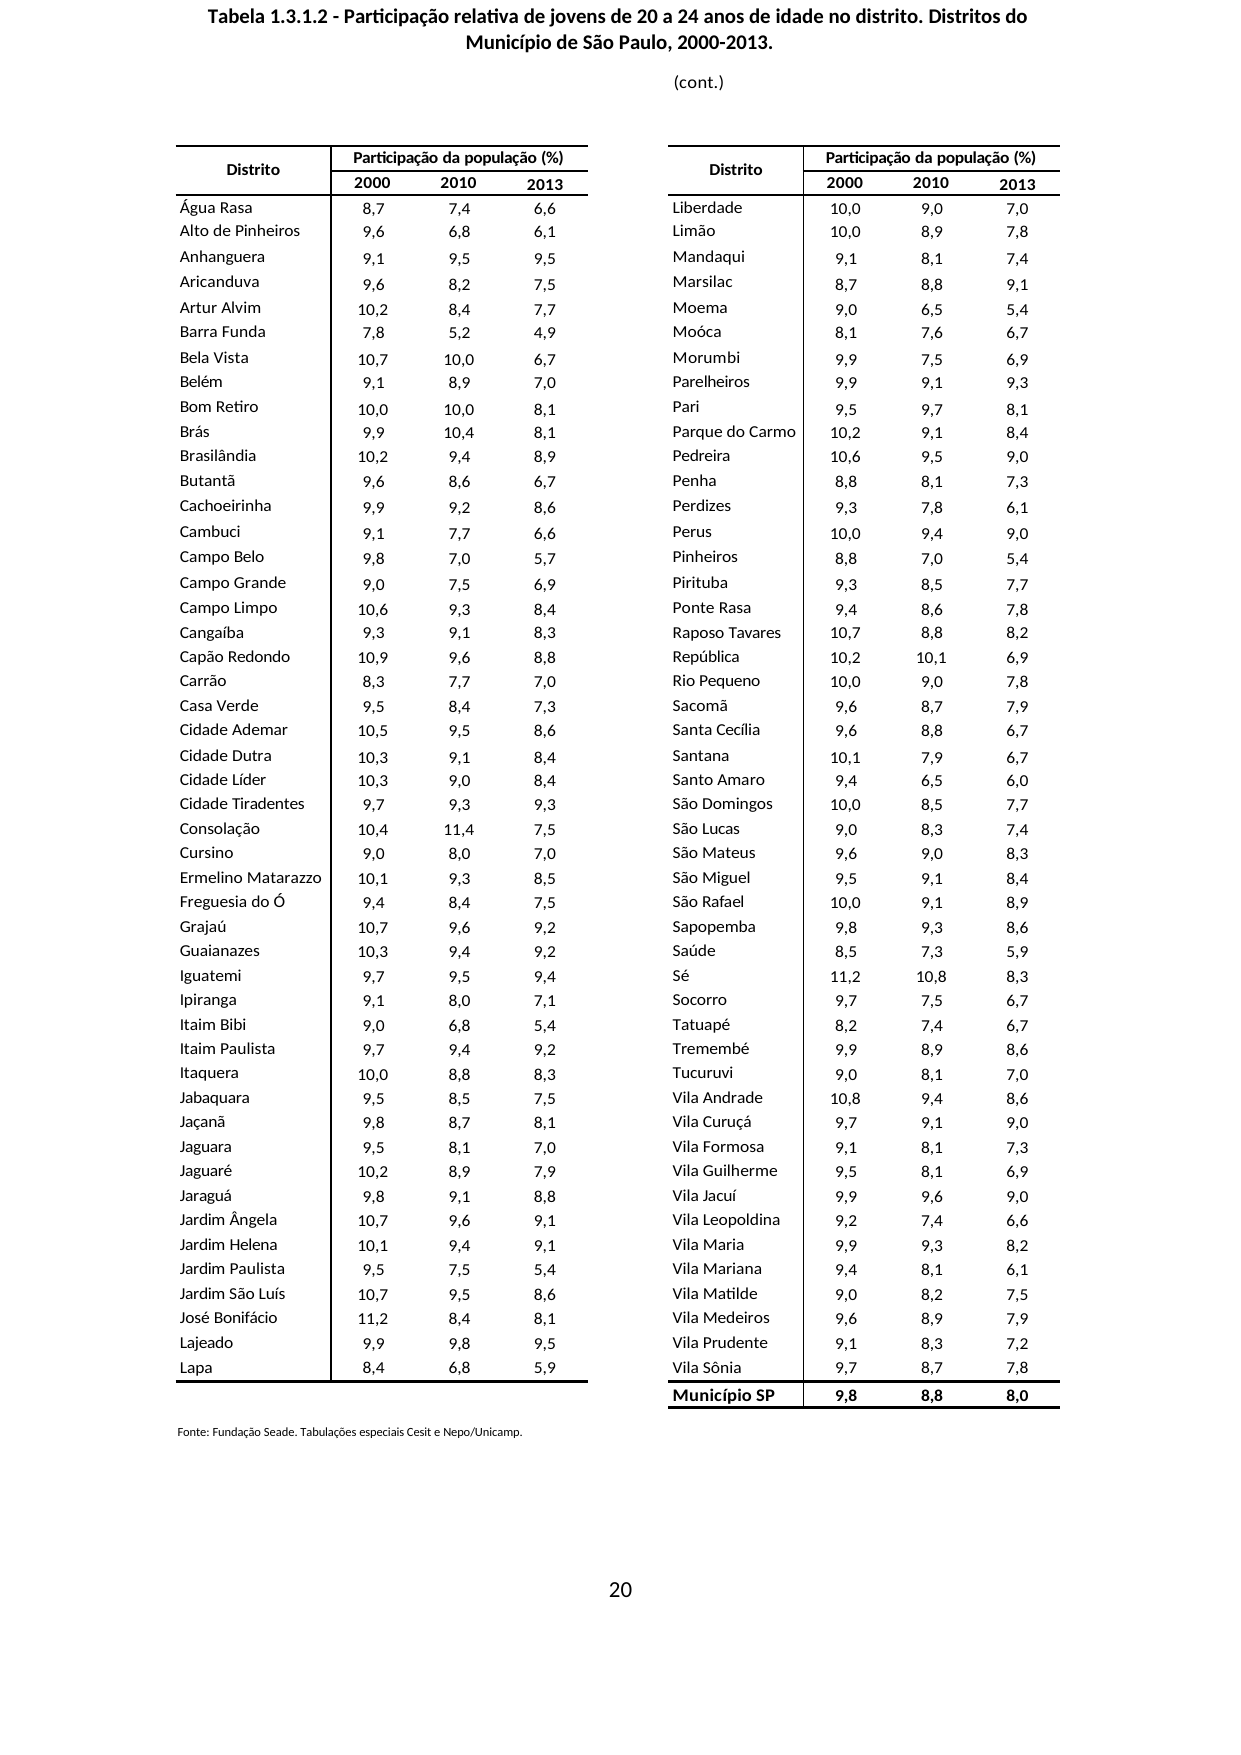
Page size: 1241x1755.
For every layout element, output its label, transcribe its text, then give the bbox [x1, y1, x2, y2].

table_cell 8,8 [502, 646, 588, 670]
table_cell Cambuci [176, 521, 330, 546]
table_cell 8,2 [974, 622, 1060, 646]
table_cell 8,1 [888, 246, 974, 272]
table_cell 8,9 [888, 1038, 974, 1063]
table_cell 8,3 [888, 818, 974, 842]
table_cell Jardim São Luís [176, 1283, 330, 1307]
table_cell 9,1 [332, 989, 416, 1014]
table_cell 9,0 [332, 843, 416, 867]
table_cell 9,2 [502, 1038, 588, 1063]
table_cell 8,1 [416, 1136, 502, 1161]
table_cell 9,5 [416, 719, 502, 744]
table_cell 8,8 [888, 719, 974, 744]
table_cell Vila Matilde [668, 1283, 803, 1307]
table_cell Jaraguá [176, 1185, 330, 1209]
table_cell 7,7 [974, 572, 1060, 597]
table_cell 9,1 [888, 1112, 974, 1136]
table_cell Vila Medeiros [668, 1308, 803, 1332]
table_cell Município SP [668, 1383, 803, 1406]
table_cell 7,0 [502, 670, 588, 695]
table_cell 8,4 [416, 297, 502, 322]
table_cell 8,4 [332, 1357, 416, 1380]
table_cell 8,1 [502, 1308, 588, 1332]
table_cell 9,5 [416, 246, 502, 272]
table_cell Carrão [176, 670, 330, 695]
table_cell 7,0 [502, 372, 588, 396]
table_cell 9,1 [888, 422, 974, 446]
table_cell 6,7 [502, 346, 588, 372]
table_cell 8,4 [416, 891, 502, 916]
table_cell São Rafael [668, 891, 803, 916]
table_cell 9,6 [416, 916, 502, 940]
table_cell 7,4 [416, 196, 502, 221]
table_cell 8,6 [974, 1038, 1060, 1063]
table_cell 6,7 [974, 322, 1060, 346]
table_cell Guaianazes [176, 940, 330, 965]
table_cell Vila Prudente [668, 1332, 803, 1357]
table_cell 9,6 [804, 695, 888, 719]
table_cell 9,8 [804, 1383, 888, 1406]
table_cell Campo Belo [176, 546, 330, 572]
table_cell 7,8 [888, 495, 974, 521]
table_cell 10,8 [888, 965, 974, 989]
table_cell Limão [668, 221, 803, 246]
table_cell 10,6 [332, 597, 416, 622]
table_cell 9,7 [332, 965, 416, 989]
table_cell 6,9 [974, 1161, 1060, 1185]
table_cell 9,2 [416, 495, 502, 521]
table_cell Sacomã [668, 695, 803, 719]
table_cell Pedreira [668, 446, 803, 470]
table_cell 4,9 [502, 322, 588, 346]
table_cell 8,4 [502, 597, 588, 622]
table_cell 8,1 [502, 422, 588, 446]
table_cell 6,8 [416, 1357, 502, 1380]
table_cell 9,2 [502, 940, 588, 965]
table_cell 10,7 [332, 1283, 416, 1307]
table_cell 2013 [502, 172, 588, 194]
table_cell Liberdade [668, 196, 803, 221]
table_cell 9,8 [332, 546, 416, 572]
table_cell Cidade Ademar [176, 719, 330, 744]
table_cell 5,2 [416, 322, 502, 346]
table_cell Mandaqui [668, 246, 803, 272]
table_cell 9,0 [332, 572, 416, 597]
table_cell Iguatemi [176, 965, 330, 989]
table_cell 9,1 [332, 372, 416, 396]
table_cell 8,7 [888, 695, 974, 719]
table_cell 5,4 [974, 546, 1060, 572]
table_cell 6,7 [502, 470, 588, 495]
table_cell Campo Limpo [176, 597, 330, 622]
table_cell 8,3 [974, 965, 1060, 989]
table_cell 6,0 [974, 770, 1060, 793]
table_cell 7,0 [416, 546, 502, 572]
table_cell Vila Formosa [668, 1136, 803, 1161]
table_cell 9,5 [502, 246, 588, 272]
table_cell 6,5 [888, 297, 974, 322]
table_cell 6,6 [502, 196, 588, 221]
table_cell Itaquera [176, 1063, 330, 1087]
table_cell 9,1 [888, 372, 974, 396]
table_cell 6,1 [974, 495, 1060, 521]
table_cell 8,7 [416, 1112, 502, 1136]
table_cell Cangaíba [176, 622, 330, 646]
table_cell Ponte Rasa [668, 597, 803, 622]
table_cell 9,7 [804, 1112, 888, 1136]
table_cell Bom Retiro [176, 396, 330, 422]
table_cell 8,5 [888, 572, 974, 597]
table_cell 10,4 [416, 422, 502, 446]
table_cell Jardim Paulista [176, 1259, 330, 1283]
table_cell 10,2 [332, 446, 416, 470]
table_cell 8,1 [888, 1161, 974, 1185]
table_cell 9,1 [974, 272, 1060, 297]
table_cell 9,4 [888, 521, 974, 546]
table_cell 8,0 [974, 1383, 1060, 1406]
table_cell 9,2 [502, 916, 588, 940]
table_cell Pari [668, 396, 803, 422]
table_cell Bela Vista [176, 346, 330, 372]
table_cell Tatuapé [668, 1014, 803, 1038]
table_cell 9,5 [332, 1259, 416, 1283]
table_cell 9,1 [332, 246, 416, 272]
table_cell 9,1 [804, 1136, 888, 1161]
table_cell Cidade Dutra [176, 744, 330, 769]
table_cell Ermelino Matarazzo [176, 867, 330, 891]
table_cell 9,3 [416, 867, 502, 891]
table_cell 10,9 [332, 646, 416, 670]
table_cell Barra Funda [176, 322, 330, 346]
table_cell Morumbi [668, 346, 803, 372]
table_cell 9,6 [416, 646, 502, 670]
table_cell 8,2 [974, 1234, 1060, 1258]
table_cell 8,4 [502, 744, 588, 769]
table_cell 9,4 [888, 1087, 974, 1112]
table_cell 9,5 [332, 1136, 416, 1161]
table_cell 5,9 [974, 940, 1060, 965]
table_cell 9,4 [804, 597, 888, 622]
table_cell 6,5 [888, 770, 974, 793]
table_cell 2010 [416, 172, 502, 194]
table_cell Alto de Pinheiros [176, 221, 330, 246]
table_cell 7,5 [502, 891, 588, 916]
table_cell 8,3 [888, 1332, 974, 1357]
table_cell Raposo Tavares [668, 622, 803, 646]
table_cell 8,8 [502, 1185, 588, 1209]
table_cell 7,1 [502, 989, 588, 1014]
table_cell 7,9 [888, 744, 974, 769]
table_cell 9,5 [332, 1087, 416, 1112]
table_cell Cachoeirinha [176, 495, 330, 521]
table_cell Vila Maria [668, 1234, 803, 1258]
table_cell 8,8 [804, 470, 888, 495]
table_cell 9,0 [888, 196, 974, 221]
table_cell 8,8 [888, 622, 974, 646]
table_cell 8,2 [888, 1283, 974, 1307]
table_cell 9,7 [804, 989, 888, 1014]
table_cell 9,5 [332, 695, 416, 719]
table_cell 9,5 [804, 1161, 888, 1185]
table_cell 8,1 [502, 1112, 588, 1136]
table_cell Itaim Paulista [176, 1038, 330, 1063]
text Fonte: Fundação Seade. Tabulações especiais Cesit e Nepo/Unicamp. [177, 1424, 1074, 1439]
table_cell 10,3 [332, 744, 416, 769]
table_cell 9,4 [416, 1234, 502, 1258]
table_cell 8,3 [974, 843, 1060, 867]
table_cell 5,7 [502, 546, 588, 572]
table_cell 7,7 [974, 794, 1060, 818]
table_cell 10,0 [804, 221, 888, 246]
table_cell Pirituba [668, 572, 803, 597]
table_cell Saúde [668, 940, 803, 965]
table_cell 6,6 [502, 521, 588, 546]
table_cell 11,2 [804, 965, 888, 989]
table_cell 10,2 [804, 646, 888, 670]
table_cell 8,2 [804, 1014, 888, 1038]
table_cell 9,4 [804, 1259, 888, 1283]
table_cell 8,8 [888, 1383, 974, 1406]
table_cell 7,5 [974, 1283, 1060, 1307]
table_cell 7,0 [502, 1136, 588, 1161]
table_cell 10,2 [332, 1161, 416, 1185]
table_cell 9,9 [332, 1332, 416, 1357]
table_cell São Domingos [668, 794, 803, 818]
table_cell 7,5 [502, 272, 588, 297]
table_cell 7,5 [416, 1259, 502, 1283]
table_cell Grajaú [176, 916, 330, 940]
table_cell 9,8 [332, 1112, 416, 1136]
table_cell 9,9 [332, 495, 416, 521]
table_cell 9,1 [888, 891, 974, 916]
table_cell 9,0 [888, 843, 974, 867]
table_cell Aricanduva [176, 272, 330, 297]
table_cell Cursino [176, 843, 330, 867]
table_cell 7,0 [888, 546, 974, 572]
table_cell 9,6 [332, 272, 416, 297]
table_cell 9,5 [888, 446, 974, 470]
table_cell 9,1 [416, 744, 502, 769]
table_cell 8,6 [502, 495, 588, 521]
table_cell 10,6 [804, 446, 888, 470]
table_cell 8,6 [974, 916, 1060, 940]
table_cell Ipiranga [176, 989, 330, 1014]
table_cell 7,6 [888, 322, 974, 346]
table_cell Vila Andrade [668, 1087, 803, 1112]
table_cell 8,3 [502, 1063, 588, 1087]
table_cell 9,4 [502, 965, 588, 989]
table_header Distrito [668, 147, 803, 194]
table_cell Jabaquara [176, 1087, 330, 1112]
table_cell 8,3 [332, 670, 416, 695]
table_cell 9,1 [804, 1332, 888, 1357]
table_cell Capão Redondo [176, 646, 330, 670]
table_cell 8,5 [502, 867, 588, 891]
table_header Participação da população (%) [332, 147, 588, 170]
table_cell 9,8 [332, 1185, 416, 1209]
table_cell Água Rasa [176, 196, 330, 221]
table_cell 8,9 [416, 372, 502, 396]
table_cell 10,0 [332, 1063, 416, 1087]
table_cell Cidade Tiradentes [176, 794, 330, 818]
table_cell Itaim Bibi [176, 1014, 330, 1038]
table_cell 10,0 [804, 196, 888, 221]
table_cell 10,7 [332, 1210, 416, 1234]
table_cell 5,4 [502, 1259, 588, 1283]
table_cell Sé [668, 965, 803, 989]
table_cell 8,5 [888, 794, 974, 818]
table_cell Brás [176, 422, 330, 446]
table_cell 9,7 [804, 1357, 888, 1380]
table_cell 10,1 [332, 1234, 416, 1258]
table_cell 8,1 [804, 322, 888, 346]
table_cell Socorro [668, 989, 803, 1014]
table_cell 9,0 [804, 1063, 888, 1087]
table_cell Jaçanã [176, 1112, 330, 1136]
table_cell 8,4 [502, 770, 588, 793]
table_cell 9,4 [416, 1038, 502, 1063]
table_cell 9,5 [804, 396, 888, 422]
table_cell República [668, 646, 803, 670]
table_cell Santo Amaro [668, 770, 803, 793]
table_cell 8,3 [502, 622, 588, 646]
table_cell Anhanguera [176, 246, 330, 272]
table_cell 8,6 [416, 470, 502, 495]
table_cell Sapopemba [668, 916, 803, 940]
table_cell 9,3 [502, 794, 588, 818]
table_cell 10,0 [416, 346, 502, 372]
table_cell 9,5 [416, 965, 502, 989]
table_cell Jardim Ângela [176, 1210, 330, 1234]
table_cell São Mateus [668, 843, 803, 867]
table_cell Tucuruvi [668, 1063, 803, 1087]
table_cell 10,2 [332, 297, 416, 322]
table_cell 10,8 [804, 1087, 888, 1112]
table_cell 7,9 [502, 1161, 588, 1185]
table_cell 9,0 [974, 521, 1060, 546]
table_cell 7,4 [974, 818, 1060, 842]
table_cell Moóca [668, 322, 803, 346]
table_cell Vila Sônia [668, 1357, 803, 1380]
table_cell Santana [668, 744, 803, 769]
table_cell 6,1 [974, 1259, 1060, 1283]
table_cell 10,5 [332, 719, 416, 744]
table_cell 7,8 [332, 322, 416, 346]
table_cell 8,6 [502, 719, 588, 744]
table_cell 7,5 [416, 572, 502, 597]
table_cell 9,6 [888, 1185, 974, 1209]
table_cell 9,4 [416, 940, 502, 965]
table_header Participação da população (%) [804, 147, 1060, 170]
table_cell 8,7 [888, 1357, 974, 1380]
table_cell 9,4 [416, 446, 502, 470]
table_cell 8,6 [888, 597, 974, 622]
table_cell 9,0 [332, 1014, 416, 1038]
table_cell 6,8 [416, 1014, 502, 1038]
table_cell 9,4 [332, 891, 416, 916]
table_cell 9,0 [416, 770, 502, 793]
table_cell 7,5 [502, 1087, 588, 1112]
table_cell 5,4 [502, 1014, 588, 1038]
table_cell 6,6 [974, 1210, 1060, 1234]
table_cell Perus [668, 521, 803, 546]
table_cell 8,0 [416, 989, 502, 1014]
table_cell 9,5 [804, 867, 888, 891]
table_cell Marsilac [668, 272, 803, 297]
table_cell Vila Guilherme [668, 1161, 803, 1185]
table_cell 9,0 [974, 446, 1060, 470]
table_cell Vila Jacuí [668, 1185, 803, 1209]
table_cell Parelheiros [668, 372, 803, 396]
table_cell 9,3 [416, 597, 502, 622]
table_cell 7,8 [974, 1357, 1060, 1380]
table_cell 6,7 [974, 1014, 1060, 1038]
table_cell 7,0 [974, 196, 1060, 221]
table_cell 7,0 [502, 843, 588, 867]
table_cell 9,0 [974, 1112, 1060, 1136]
table_cell Freguesia do Ó [176, 891, 330, 916]
table_cell 6,7 [974, 719, 1060, 744]
table_cell 5,9 [502, 1357, 588, 1380]
table_cell 10,0 [804, 521, 888, 546]
table_cell 11,2 [332, 1308, 416, 1332]
table_cell 11,4 [416, 818, 502, 842]
table_cell 7,7 [502, 297, 588, 322]
table_cell 7,7 [416, 670, 502, 695]
table_cell 8,8 [804, 546, 888, 572]
table_cell 9,8 [416, 1332, 502, 1357]
table_cell 6,9 [502, 572, 588, 597]
table_cell 6,7 [974, 989, 1060, 1014]
table_cell 8,6 [974, 1087, 1060, 1112]
table_cell 9,1 [502, 1234, 588, 1258]
table_cell 8,1 [974, 396, 1060, 422]
table_cell 9,9 [804, 1234, 888, 1258]
table_cell 9,1 [416, 622, 502, 646]
table_cell 9,4 [804, 770, 888, 793]
table_cell 9,6 [804, 719, 888, 744]
table_cell 8,5 [804, 940, 888, 965]
table_cell 6,1 [502, 221, 588, 246]
table_cell 7,4 [974, 246, 1060, 272]
table_cell 7,3 [974, 470, 1060, 495]
table_cell Jardim Helena [176, 1234, 330, 1258]
table_cell 8,4 [416, 1308, 502, 1332]
table_cell 7,5 [888, 989, 974, 1014]
table_cell 9,3 [804, 495, 888, 521]
table_cell 2000 [804, 172, 888, 194]
table_cell 9,7 [332, 794, 416, 818]
table_cell 10,3 [332, 940, 416, 965]
table_cell 9,0 [804, 1283, 888, 1307]
table_cell 10,0 [804, 670, 888, 695]
table_cell Lajeado [176, 1332, 330, 1357]
table_cell 7,3 [502, 695, 588, 719]
table_cell São Lucas [668, 818, 803, 842]
table_cell Pinheiros [668, 546, 803, 572]
table_cell 10,0 [804, 891, 888, 916]
table_cell 8,9 [888, 1308, 974, 1332]
table_cell 8,1 [888, 1136, 974, 1161]
table_cell 8,7 [804, 272, 888, 297]
table_cell 9,3 [416, 794, 502, 818]
table_cell 7,2 [974, 1332, 1060, 1357]
table_cell 2010 [888, 172, 974, 194]
table_cell 10,7 [332, 346, 416, 372]
table_cell 7,8 [974, 597, 1060, 622]
table_cell 8,1 [888, 1063, 974, 1087]
table_cell 9,3 [804, 572, 888, 597]
table_cell 7,3 [974, 1136, 1060, 1161]
table_cell 9,1 [502, 1210, 588, 1234]
table_cell 9,0 [974, 1185, 1060, 1209]
table_cell 9,9 [332, 422, 416, 446]
table_cell 7,4 [888, 1210, 974, 1234]
table_cell 9,0 [888, 670, 974, 695]
table_cell Jaguaré [176, 1161, 330, 1185]
table_cell 10,1 [804, 744, 888, 769]
table_cell 9,1 [332, 521, 416, 546]
table_cell 9,1 [804, 246, 888, 272]
table_cell 10,0 [804, 794, 888, 818]
table_cell 8,1 [502, 396, 588, 422]
table_cell 8,9 [502, 446, 588, 470]
table_cell 7,4 [888, 1014, 974, 1038]
table_cell Jaguara [176, 1136, 330, 1161]
table_cell 8,4 [974, 867, 1060, 891]
table_cell 9,9 [804, 1185, 888, 1209]
table_cell Perdizes [668, 495, 803, 521]
table_cell 7,7 [416, 521, 502, 546]
table_cell 10,7 [332, 916, 416, 940]
table_cell 6,8 [416, 221, 502, 246]
table_cell Parque do Carmo [668, 422, 803, 446]
table_cell 5,4 [974, 297, 1060, 322]
table_cell 8,7 [332, 196, 416, 221]
table_cell 8,8 [888, 272, 974, 297]
table_cell 10,7 [804, 622, 888, 646]
table_cell 10,4 [332, 818, 416, 842]
table_cell Butantã [176, 470, 330, 495]
table_cell 7,8 [974, 670, 1060, 695]
table_cell 9,9 [804, 372, 888, 396]
table_cell Brasilândia [176, 446, 330, 470]
table_cell 7,9 [974, 695, 1060, 719]
table_cell 10,0 [416, 396, 502, 422]
table_cell 7,5 [888, 346, 974, 372]
table_cell Vila Leopoldina [668, 1210, 803, 1234]
table_cell 8,2 [416, 272, 502, 297]
table_cell 7,9 [974, 1308, 1060, 1332]
table_cell Lapa [176, 1357, 330, 1380]
table_cell 9,3 [888, 1234, 974, 1258]
table_cell Casa Verde [176, 695, 330, 719]
table_cell 10,3 [332, 770, 416, 793]
table_cell 7,8 [974, 221, 1060, 246]
table_cell Vila Curuçá [668, 1112, 803, 1136]
table_cell 7,5 [502, 818, 588, 842]
table_cell 10,1 [332, 867, 416, 891]
table_cell 8,4 [416, 695, 502, 719]
table_cell 8,9 [888, 221, 974, 246]
table_cell Artur Alvim [176, 297, 330, 322]
table_cell Campo Grande [176, 572, 330, 597]
table_cell Cidade Líder [176, 770, 330, 793]
table_cell 6,9 [974, 646, 1060, 670]
table_cell 8,0 [416, 843, 502, 867]
table_cell José Bonifácio [176, 1308, 330, 1332]
table_cell 9,7 [888, 396, 974, 422]
table_cell 8,9 [416, 1161, 502, 1185]
table_cell São Miguel [668, 867, 803, 891]
table_cell Moema [668, 297, 803, 322]
table_cell 9,9 [804, 346, 888, 372]
table_cell 9,6 [804, 843, 888, 867]
table_cell 9,0 [804, 297, 888, 322]
table_cell 9,6 [332, 470, 416, 495]
table_cell 10,0 [332, 396, 416, 422]
table_cell 7,3 [888, 940, 974, 965]
table_cell 9,6 [332, 221, 416, 246]
table_cell 9,5 [416, 1283, 502, 1307]
table_cell 7,0 [974, 1063, 1060, 1087]
table_cell Consolação [176, 818, 330, 842]
text (cont.) [488, 72, 909, 93]
table_cell 10,1 [888, 646, 974, 670]
table_cell 9,1 [416, 1185, 502, 1209]
table_cell 8,9 [974, 891, 1060, 916]
table_cell Vila Mariana [668, 1259, 803, 1283]
table_cell 8,5 [416, 1087, 502, 1112]
table_cell 8,6 [502, 1283, 588, 1307]
table_cell 9,7 [332, 1038, 416, 1063]
table_cell 9,2 [804, 1210, 888, 1234]
table_cell Santa Cecília [668, 719, 803, 744]
table_cell 8,1 [888, 1259, 974, 1283]
text Tabela 1.3.1.2 - Participação relativa de jovens de 20 a 24 anos de idade no distrito. Distritos do Município de São Paulo, 2000-2013. [208, 4, 1074, 54]
table_cell 6,7 [974, 744, 1060, 769]
table_cell 9,9 [804, 1038, 888, 1063]
table_cell 9,1 [888, 867, 974, 891]
table_header Distrito [176, 147, 330, 194]
table_cell Belém [176, 372, 330, 396]
table_cell 9,5 [502, 1332, 588, 1357]
table_cell 9,6 [804, 1308, 888, 1332]
table_cell Rio Pequeno [668, 670, 803, 695]
table_cell 10,2 [804, 422, 888, 446]
table_cell Tremembé [668, 1038, 803, 1063]
table_cell 9,6 [416, 1210, 502, 1234]
table_cell 2000 [332, 172, 416, 194]
table_cell 2013 [974, 172, 1060, 194]
table_cell 9,3 [332, 622, 416, 646]
table_cell 9,3 [888, 916, 974, 940]
table_cell 8,1 [888, 470, 974, 495]
table_cell 8,4 [974, 422, 1060, 446]
table_cell 8,8 [416, 1063, 502, 1087]
table_cell Penha [668, 470, 803, 495]
table_cell 6,9 [974, 346, 1060, 372]
table_cell 9,3 [974, 372, 1060, 396]
table_cell 9,0 [804, 818, 888, 842]
table_cell 9,8 [804, 916, 888, 940]
